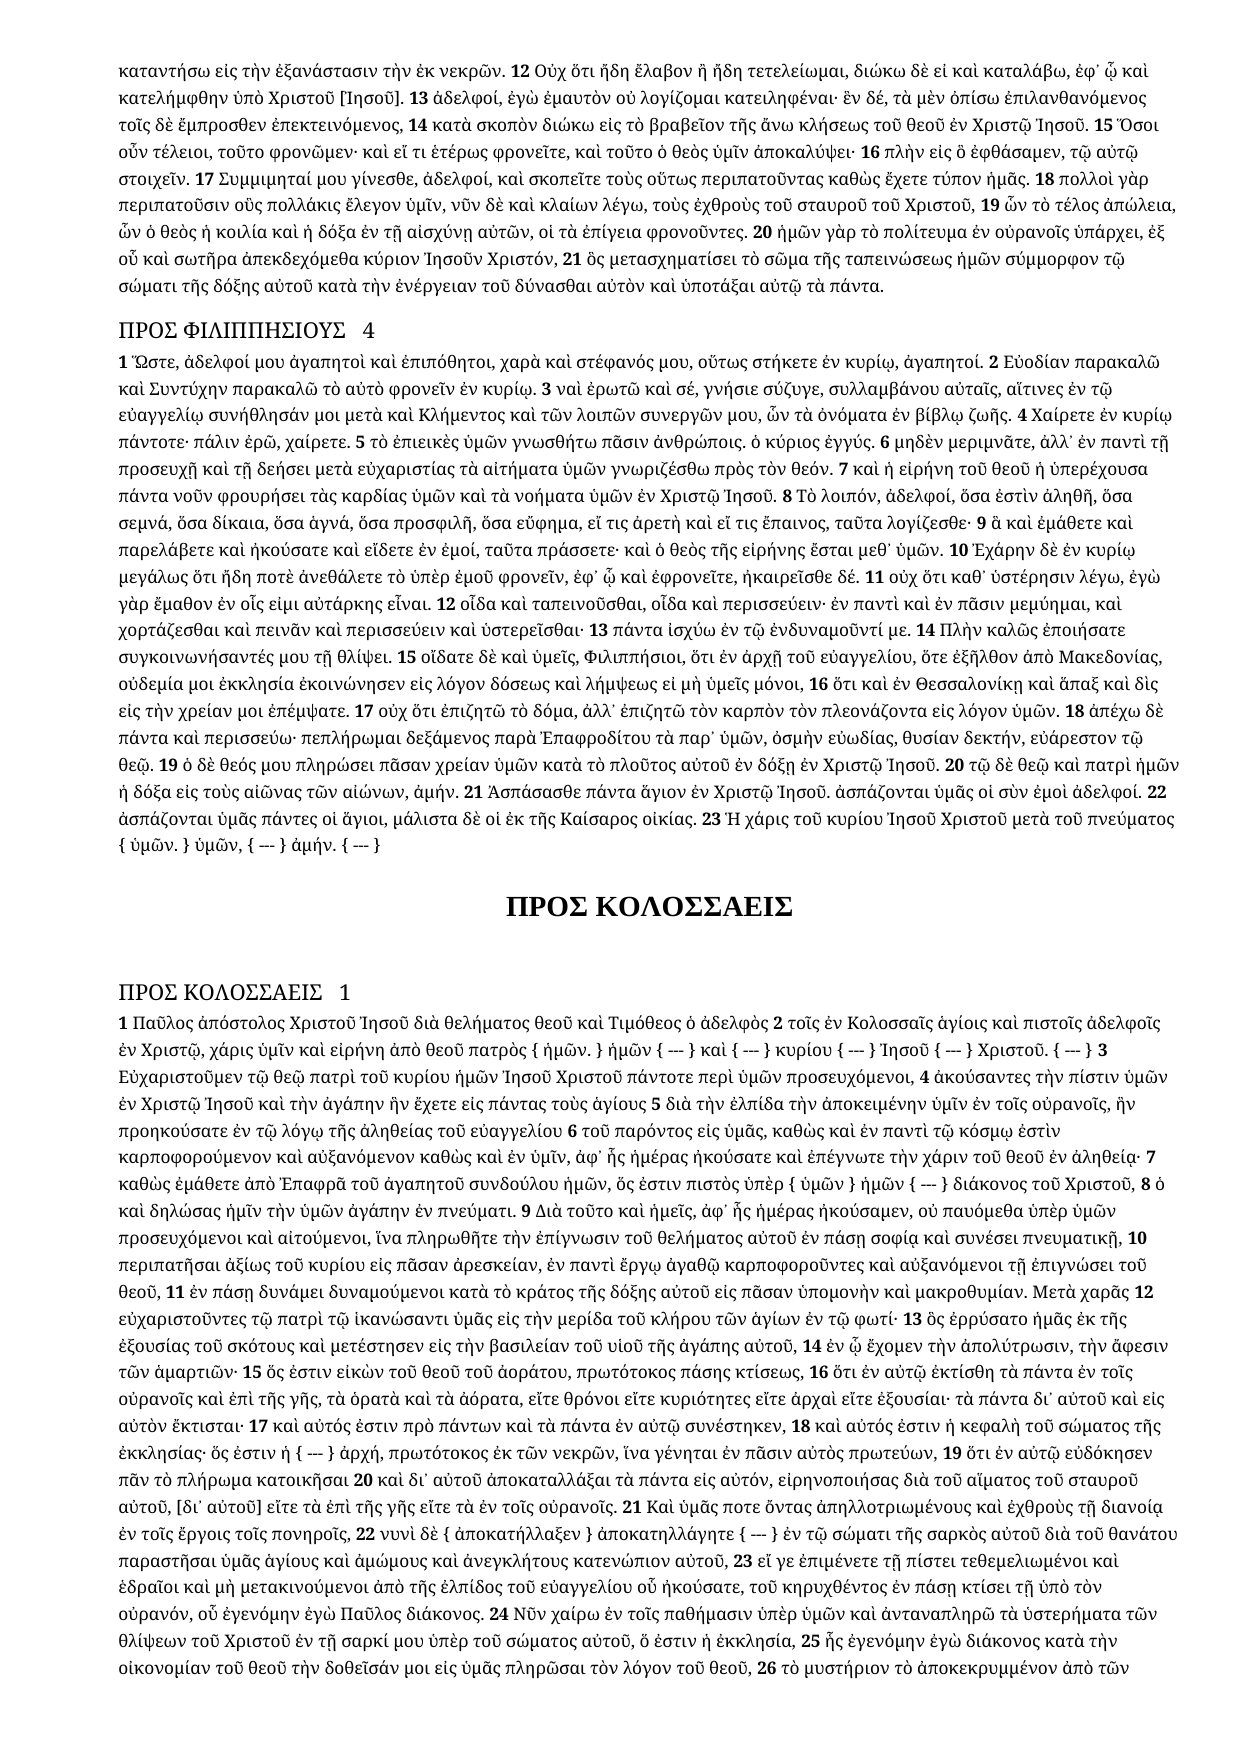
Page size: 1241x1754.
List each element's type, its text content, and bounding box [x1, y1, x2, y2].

text 1 Ὥστε, ἀδελφοί μου ἀγαπητοὶ καὶ ἐπιπόθητοι, χαρὰ καὶ στέφανός μου, οὕτως στήκετε ἐν κυρίῳ, ἀγαπητοί. 2 Εὐοδίαν παρακαλῶ καὶ Συντύχην παρακαλῶ τὸ αὐτὸ φρονεῖν ἐν κυρίῳ. 3 ναὶ ἐρωτῶ καὶ σέ, γνήσιε σύζυγε, συλλαμβάνου αὐταῖς, αἵτινες ἐν τῷ εὐαγγελίῳ συνήθλησάν μοι μετὰ καὶ Κλήμεντος καὶ τῶν λοιπῶν συνεργῶν μου, ὧν τὰ ὀνόματα ἐν βίβλῳ ζωῆς. 4 Χαίρετε ἐν κυρίῳ πάντοτε· πάλιν ἐρῶ, χαίρετε. 5 τὸ ἐπιεικὲς ὑμῶν γνωσθήτω πᾶσιν ἀνθρώποις. ὁ κύριος ἐγγύς. 6 μηδὲν μεριμνᾶτε, ἀλλ᾽ ἐν παντὶ τῇ προσευχῇ καὶ τῇ δεήσει μετὰ εὐχαριστίας τὰ αἰτήματα ὑμῶν γνωριζέσθω πρὸς τὸν θεόν. 7 καὶ ἡ εἰρήνη τοῦ θεοῦ ἡ ὑπερέχουσα πάντα νοῦν φρουρήσει τὰς καρδίας ὑμῶν καὶ τὰ νοήματα ὑμῶν ἐν Χριστῷ Ἰησοῦ. 8 Τὸ λοιπόν, ἀδελφοί, ὅσα ἐστὶν ἀληθῆ, ὅσα σεμνά, ὅσα δίκαια, ὅσα ἁγνά, ὅσα προσφιλῆ, ὅσα εὔφημα, εἴ τις ἀρετὴ καὶ εἴ τις ἔπαινος, ταῦτα λογίζεσθε· 9 ἃ καὶ ἐμάθετε καὶ παρελάβετε καὶ ἠκούσατε καὶ εἴδετε ἐν ἐμοί, ταῦτα πράσσετε· καὶ ὁ θεὸς τῆς εἰρήνης ἔσται μεθ᾽ ὑμῶν. 10 Ἐχάρην δὲ ἐν κυρίῳ μεγάλως ὅτι ἤδη ποτὲ ἀνεθάλετε τὸ ὑπὲρ ἐμοῦ φρονεῖν, ἐφ᾽ ᾧ καὶ ἐφρονεῖτε, ἠκαιρεῖσθε δέ. 11 οὐχ ὅτι καθ᾽ ὑστέρησιν λέγω, ἐγὼ γὰρ ἔμαθον ἐν οἷς εἰμι αὐτάρκης εἶναι. 12 οἶδα καὶ ταπεινοῦσθαι, οἶδα καὶ περισσεύειν· ἐν παντὶ καὶ ἐν πᾶσιν μεμύημαι, καὶ χορτάζεσθαι καὶ πεινᾶν καὶ περισσεύειν καὶ ὑστερεῖσθαι· 13 πάντα ἰσχύω ἐν τῷ ἐνδυναμοῦντί με. 14 Πλὴν καλῶς ἐποιήσατε συγκοινωνήσαντές μου τῇ θλίψει. 15 οἴδατε δὲ καὶ ὑμεῖς, Φιλιππήσιοι, ὅτι ἐν ἀρχῇ τοῦ εὐαγγελίου, ὅτε ἐξῆλθον ἀπὸ Μακεδονίας, οὐδεμία μοι ἐκκλησία ἐκοινώνησεν εἰς λόγον δόσεως καὶ λήμψεως εἰ μὴ ὑμεῖς μόνοι, 16 ὅτι καὶ ἐν Θεσσαλονίκῃ καὶ ἅπαξ καὶ δὶς εἰς τὴν χρείαν μοι ἐπέμψατε. 17 οὐχ ὅτι ἐπιζητῶ τὸ δόμα, ἀλλ᾽ ἐπιζητῶ τὸν καρπὸν τὸν πλεονάζοντα εἰς λόγον ὑμῶν. 18 ἀπέχω δὲ πάντα καὶ περισσεύω· πεπλήρωμαι δεξάμενος παρὰ Ἐπαφροδίτου τὰ παρ᾽ ὑμῶν, ὀσμὴν εὐωδίας, θυσίαν δεκτήν, εὐάρεστον τῷ θεῷ. 19 ὁ δὲ θεός μου πληρώσει πᾶσαν χρείαν ὑμῶν κατὰ τὸ πλοῦτος αὐτοῦ ἐν δόξῃ ἐν Χριστῷ Ἰησοῦ. 20 τῷ δὲ θεῷ καὶ πατρὶ ἡμῶν ἡ δόξα εἰς τοὺς αἰῶνας τῶν αἰώνων, ἀμήν. 21 Ἀσπάσασθε πάντα ἅγιον ἐν Χριστῷ Ἰησοῦ. ἀσπάζονται ὑμᾶς οἱ σὺν ἐμοὶ ἀδελφοί. 22 ἀσπάζονται ὑμᾶς πάντες οἱ ἅγιοι, μάλιστα δὲ οἱ ἐκ τῆς Καίσαρος οἰκίας. 23 Ἡ χάρις τοῦ κυρίου Ἰησοῦ Χριστοῦ μετὰ τοῦ πνεύματος { ὑμῶν. } ὑμῶν, { --- } ἀμήν. { --- } [118, 350, 1181, 857]
text καταντήσω εἰς τὴν ἐξανάστασιν τὴν ἐκ νεκρῶν. 12 Οὐχ ὅτι ἤδη ἔλαβον ἢ ἤδη τετελείωμαι, διώκω δὲ εἰ καὶ καταλάβω, ἐφ᾽ ᾧ καὶ κατελήμφθην ὑπὸ Χριστοῦ [Ἰησοῦ]. 13 ἀδελφοί, ἐγὼ ἐμαυτὸν οὐ λογίζομαι κατειληφέναι· ἓν δέ, τὰ μὲν ὀπίσω ἐπιλανθανόμενος τοῖς δὲ ἔμπροσθεν ἐπεκτεινόμενος, 14 κατὰ σκοπὸν διώκω εἰς τὸ βραβεῖον τῆς ἄνω κλήσεως τοῦ θεοῦ ἐν Χριστῷ Ἰησοῦ. 15 Ὅσοι οὖν τέλειοι, τοῦτο φρονῶμεν· καὶ εἴ τι ἑτέρως φρονεῖτε, καὶ τοῦτο ὁ θεὸς ὑμῖν ἀποκαλύψει· 16 πλὴν εἰς ὃ ἐφθάσαμεν, τῷ αὐτῷ στοιχεῖν. 17 Συμμιμηταί μου γίνεσθε, ἀδελφοί, καὶ σκοπεῖτε τοὺς οὕτως περιπατοῦντας καθὼς ἔχετε τύπον ἡμᾶς. 18 πολλοὶ γὰρ περιπατοῦσιν οὓς πολλάκις ἔλεγον ὑμῖν, νῦν δὲ καὶ κλαίων λέγω, τοὺς ἐχθροὺς τοῦ σταυροῦ τοῦ Χριστοῦ, 19 ὧν τὸ τέλος ἀπώλεια, ὧν ὁ θεὸς ἡ κοιλία καὶ ἡ δόξα ἐν τῇ αἰσχύνῃ αὐτῶν, οἱ τὰ ἐπίγεια φρονοῦντες. 20 ἡμῶν γὰρ τὸ πολίτευμα ἐν οὐρανοῖς ὑπάρχει, ἐξ οὗ καὶ σωτῆρα ἀπεκδεχόμεθα κύριον Ἰησοῦν Χριστόν, 21 ὃς μετασχηματίσει τὸ σῶμα τῆς ταπεινώσεως ἡμῶν σύμμορφον τῷ σώματι τῆς δόξης αὐτοῦ κατὰ τὴν ἐνέργειαν τοῦ δύνασθαι αὐτὸν καὶ ὑποτάξαι αὐτῷ τὰ πάντα. [118, 59, 1181, 297]
text ΠΡΟΣ ΦΙΛΙΠΠΗΣΙΟΥΣ 4 [118, 316, 1181, 345]
subtitle ΠΡΟΣ ΚΟΛΟΣΣΑΕΙΣ [118, 889, 1181, 923]
text ΠΡΟΣ ΚΟΛΟΣΣΑΕΙΣ 1 [118, 977, 1181, 1007]
text 1 Παῦλος ἀπόστολος Χριστοῦ Ἰησοῦ διὰ θελήματος θεοῦ καὶ Τιμόθεος ὁ ἀδελφὸς 2 τοῖς ἐν Κολοσσαῖς ἁγίοις καὶ πιστοῖς ἀδελφοῖς ἐν Χριστῷ, χάρις ὑμῖν καὶ εἰρήνη ἀπὸ θεοῦ πατρὸς { ἡμῶν. } ἡμῶν { --- } καὶ { --- } κυρίου { --- } Ἰησοῦ { --- } Χριστοῦ. { --- } 3 Εὐχαριστοῦμεν τῷ θεῷ πατρὶ τοῦ κυρίου ἡμῶν Ἰησοῦ Χριστοῦ πάντοτε περὶ ὑμῶν προσευχόμενοι, 4 ἀκούσαντες τὴν πίστιν ὑμῶν ἐν Χριστῷ Ἰησοῦ καὶ τὴν ἀγάπην ἣν ἔχετε εἰς πάντας τοὺς ἁγίους 5 διὰ τὴν ἐλπίδα τὴν ἀποκειμένην ὑμῖν ἐν τοῖς οὐρανοῖς, ἣν προηκούσατε ἐν τῷ λόγῳ τῆς ἀληθείας τοῦ εὐαγγελίου 6 τοῦ παρόντος εἰς ὑμᾶς, καθὼς καὶ ἐν παντὶ τῷ κόσμῳ ἐστὶν καρποφορούμενον καὶ αὐξανόμενον καθὼς καὶ ἐν ὑμῖν, ἀφ᾽ ἧς ἡμέρας ἠκούσατε καὶ ἐπέγνωτε τὴν χάριν τοῦ θεοῦ ἐν ἀληθείᾳ· 7 καθὼς ἐμάθετε ἀπὸ Ἐπαφρᾶ τοῦ ἀγαπητοῦ συνδούλου ἡμῶν, ὅς ἐστιν πιστὸς ὑπὲρ { ὑμῶν } ἡμῶν { --- } διάκονος τοῦ Χριστοῦ, 8 ὁ καὶ δηλώσας ἡμῖν τὴν ὑμῶν ἀγάπην ἐν πνεύματι. 9 Διὰ τοῦτο καὶ ἡμεῖς, ἀφ᾽ ἧς ἡμέρας ἠκούσαμεν, οὐ παυόμεθα ὑπὲρ ὑμῶν προσευχόμενοι καὶ αἰτούμενοι, ἵνα πληρωθῆτε τὴν ἐπίγνωσιν τοῦ θελήματος αὐτοῦ ἐν πάσῃ σοφίᾳ καὶ συνέσει πνευματικῇ, 10 περιπατῆσαι ἀξίως τοῦ κυρίου εἰς πᾶσαν ἀρεσκείαν, ἐν παντὶ ἔργῳ ἀγαθῷ καρποφοροῦντες καὶ αὐξανόμενοι τῇ ἐπιγνώσει τοῦ θεοῦ, 11 ἐν πάσῃ δυνάμει δυναμούμενοι κατὰ τὸ κράτος τῆς δόξης αὐτοῦ εἰς πᾶσαν ὑπομονὴν καὶ μακροθυμίαν. Μετὰ χαρᾶς 12 εὐχαριστοῦντες τῷ πατρὶ τῷ ἱκανώσαντι ὑμᾶς εἰς τὴν μερίδα τοῦ κλήρου τῶν ἁγίων ἐν τῷ φωτί· 13 ὃς ἐρρύσατο ἡμᾶς ἐκ τῆς ἐξουσίας τοῦ σκότους καὶ μετέστησεν εἰς τὴν βασιλείαν τοῦ υἱοῦ τῆς ἀγάπης αὐτοῦ, 14 ἐν ᾧ ἔχομεν τὴν ἀπολύτρωσιν, τὴν ἄφεσιν τῶν ἁμαρτιῶν· 15 ὅς ἐστιν εἰκὼν τοῦ θεοῦ τοῦ ἀοράτου, πρωτότοκος πάσης κτίσεως, 16 ὅτι ἐν αὐτῷ ἐκτίσθη τὰ πάντα ἐν τοῖς οὐρανοῖς καὶ ἐπὶ τῆς γῆς, τὰ ὁρατὰ καὶ τὰ ἀόρατα, εἴτε θρόνοι εἴτε κυριότητες εἴτε ἀρχαὶ εἴτε ἐξουσίαι· τὰ πάντα δι᾽ αὐτοῦ καὶ εἰς αὐτὸν ἔκτισται· 17 καὶ αὐτός ἐστιν πρὸ πάντων καὶ τὰ πάντα ἐν αὐτῷ συνέστηκεν, 18 καὶ αὐτός ἐστιν ἡ κεφαλὴ τοῦ σώματος τῆς ἐκκλησίας· ὅς ἐστιν ἡ { --- } ἀρχή, πρωτότοκος ἐκ τῶν νεκρῶν, ἵνα γένηται ἐν πᾶσιν αὐτὸς πρωτεύων, 19 ὅτι ἐν αὐτῷ εὐδόκησεν πᾶν τὸ πλήρωμα κατοικῆσαι 20 καὶ δι᾽ αὐτοῦ ἀποκαταλλάξαι τὰ πάντα εἰς αὐτόν, εἰρηνοποιήσας διὰ τοῦ αἵματος τοῦ σταυροῦ αὐτοῦ, [δι᾽ αὐτοῦ] εἴτε τὰ ἐπὶ τῆς γῆς εἴτε τὰ ἐν τοῖς οὐρανοῖς. 21 Καὶ ὑμᾶς ποτε ὄντας ἀπηλλοτριωμένους καὶ ἐχθροὺς τῇ διανοίᾳ ἐν τοῖς ἔργοις τοῖς πονηροῖς, 22 νυνὶ δὲ { ἀποκατήλλαξεν } ἀποκατηλλάγητε { --- } ἐν τῷ σώματι τῆς σαρκὸς αὐτοῦ διὰ τοῦ θανάτου παραστῆσαι ὑμᾶς ἁγίους καὶ ἀμώμους καὶ ἀνεγκλήτους κατενώπιον αὐτοῦ, 23 εἴ γε ἐπιμένετε τῇ πίστει τεθεμελιωμένοι καὶ ἑδραῖοι καὶ μὴ μετακινούμενοι ἀπὸ τῆς ἐλπίδος τοῦ εὐαγγελίου οὗ ἠκούσατε, τοῦ κηρυχθέντος ἐν πάσῃ κτίσει τῇ ὑπὸ τὸν οὐρανόν, οὗ ἐγενόμην ἐγὼ Παῦλος διάκονος. 24 Νῦν χαίρω ἐν τοῖς παθήμασιν ὑπὲρ ὑμῶν καὶ ἀνταναπληρῶ τὰ ὑστερήματα τῶν θλίψεων τοῦ Χριστοῦ ἐν τῇ σαρκί μου ὑπὲρ τοῦ σώματος αὐτοῦ, ὅ ἐστιν ἡ ἐκκλησία, 25 ἧς ἐγενόμην ἐγὼ διάκονος κατὰ τὴν οἰκονομίαν τοῦ θεοῦ τὴν δοθεῖσάν μοι εἰς ὑμᾶς πληρῶσαι τὸν λόγον τοῦ θεοῦ, 26 τὸ μυστήριον τὸ ἀποκεκρυμμένον ἀπὸ τῶν [118, 1011, 1181, 1679]
